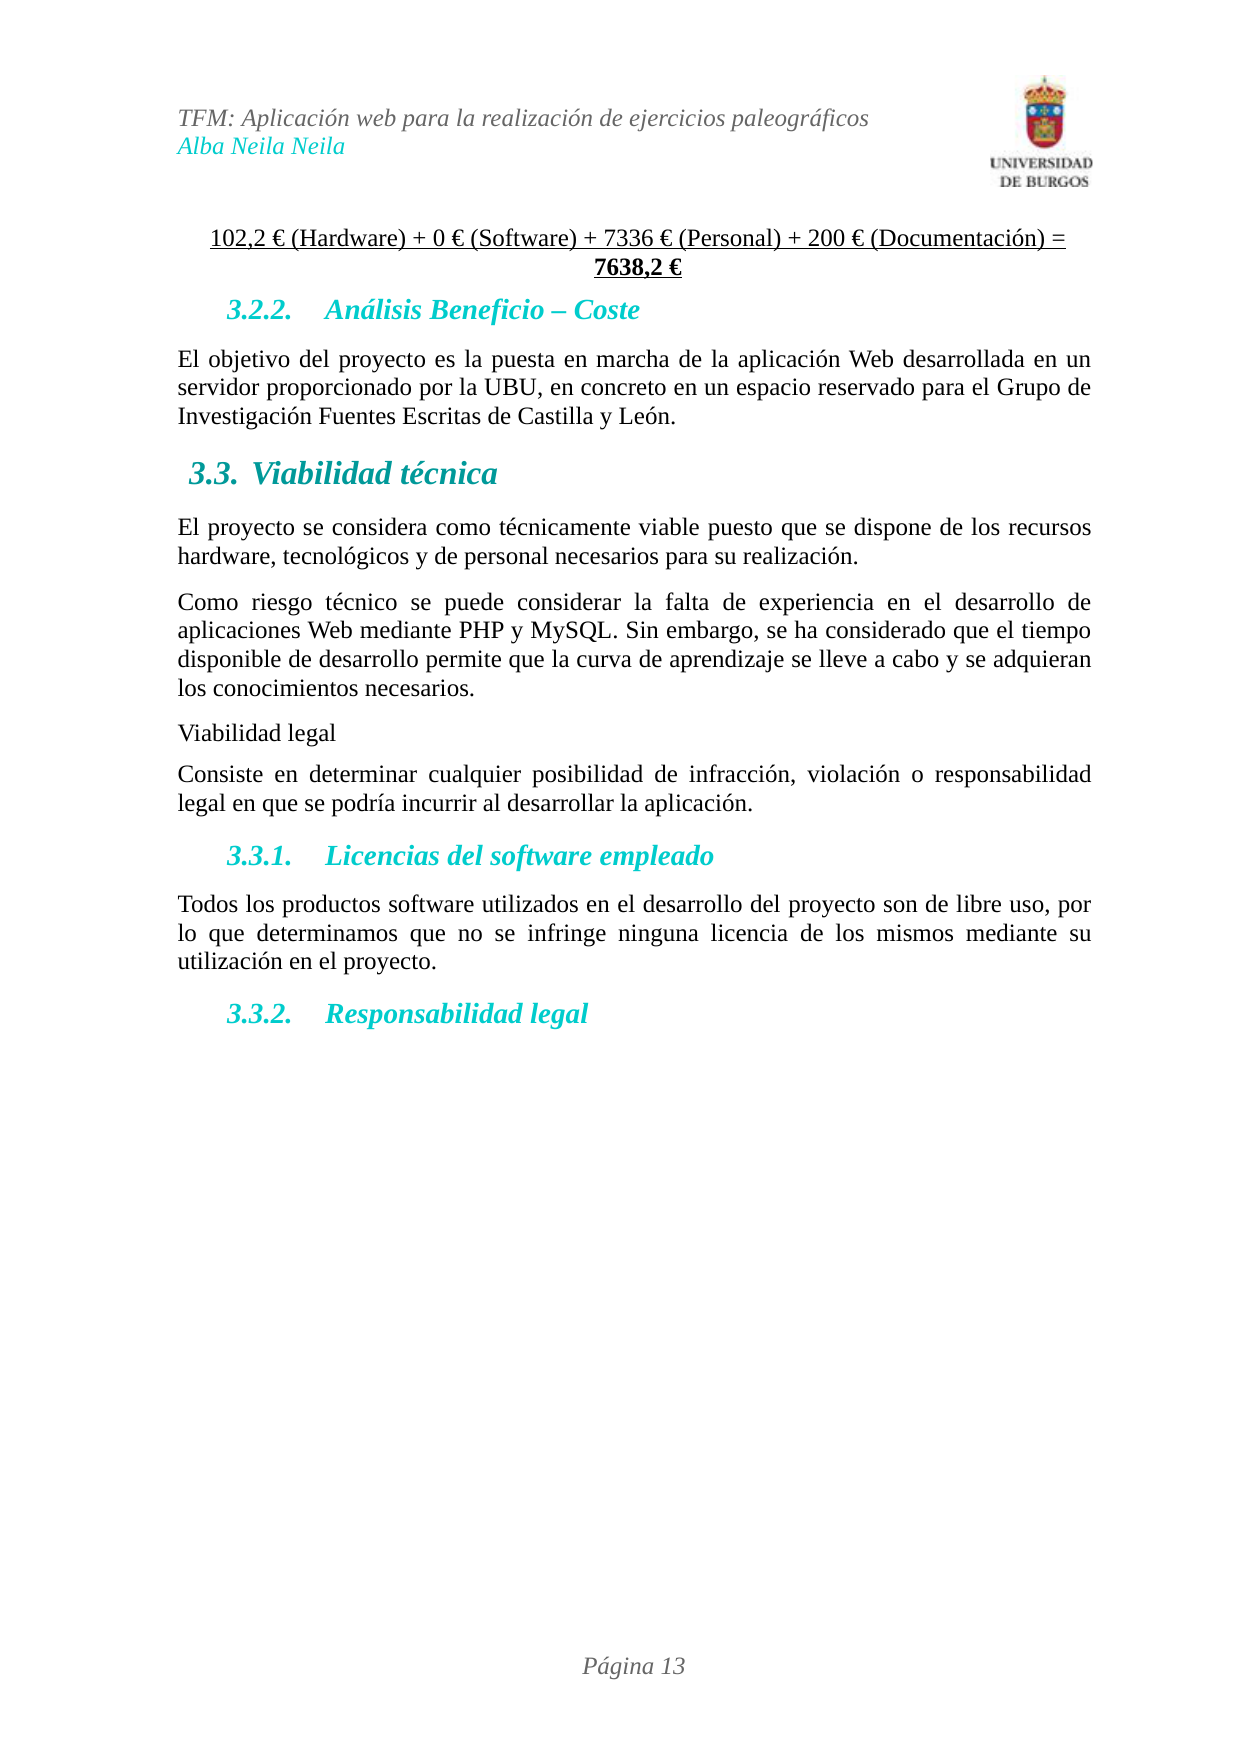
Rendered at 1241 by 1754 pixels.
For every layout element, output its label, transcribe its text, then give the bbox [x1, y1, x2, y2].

subtitle Responsabilidad legal [227, 996, 1092, 1029]
text 102,2 € (Hardware) + 0 € (Software) + 7336 € (Personal) + 200 € (Documentación) = 7638,2 € [198, 223, 1078, 281]
text El objetivo del proyecto es la puesta en marcha de la aplicación Web desarrollada en un servidor proporcionado por la UBU, en concreto en un espacio reservado para el Grupo de Investigación Fuentes Escritas de Castilla y León. [177, 344, 1092, 430]
text Consiste en determinar cualquier posibilidad de infracción, violación o responsabilidad legal en que se podría incurrir al desarrollar la aplicación. [177, 759, 1092, 817]
subtitle Análisis Beneficio – Coste [227, 268, 1092, 326]
text El proyecto se considera como técnicamente viable puesto que se dispone de los recursos hardware, tecnológicos y de personal necesarios para su realización. [177, 512, 1092, 570]
picture [990, 75, 1093, 187]
subtitle Licencias del software empleado [227, 838, 1092, 871]
subtitle Viabilidad técnica [189, 453, 1092, 492]
text Todos los productos software utilizados en el desarrollo del proyecto son de libre uso, por lo que determinamos que no se infringe ninguna licencia de los mismos mediante su utilización en el proyecto. [177, 889, 1092, 975]
text Como riesgo técnico se puede considerar la falta de experiencia en el desarrollo de aplicaciones Web mediante PHP y MySQL. Sin embargo, se ha considerado que el tiempo disponible de desarrollo permite que la curva de aprendizaje se lleve a cabo y se adquieran los conocimientos necesarios. [177, 587, 1092, 702]
